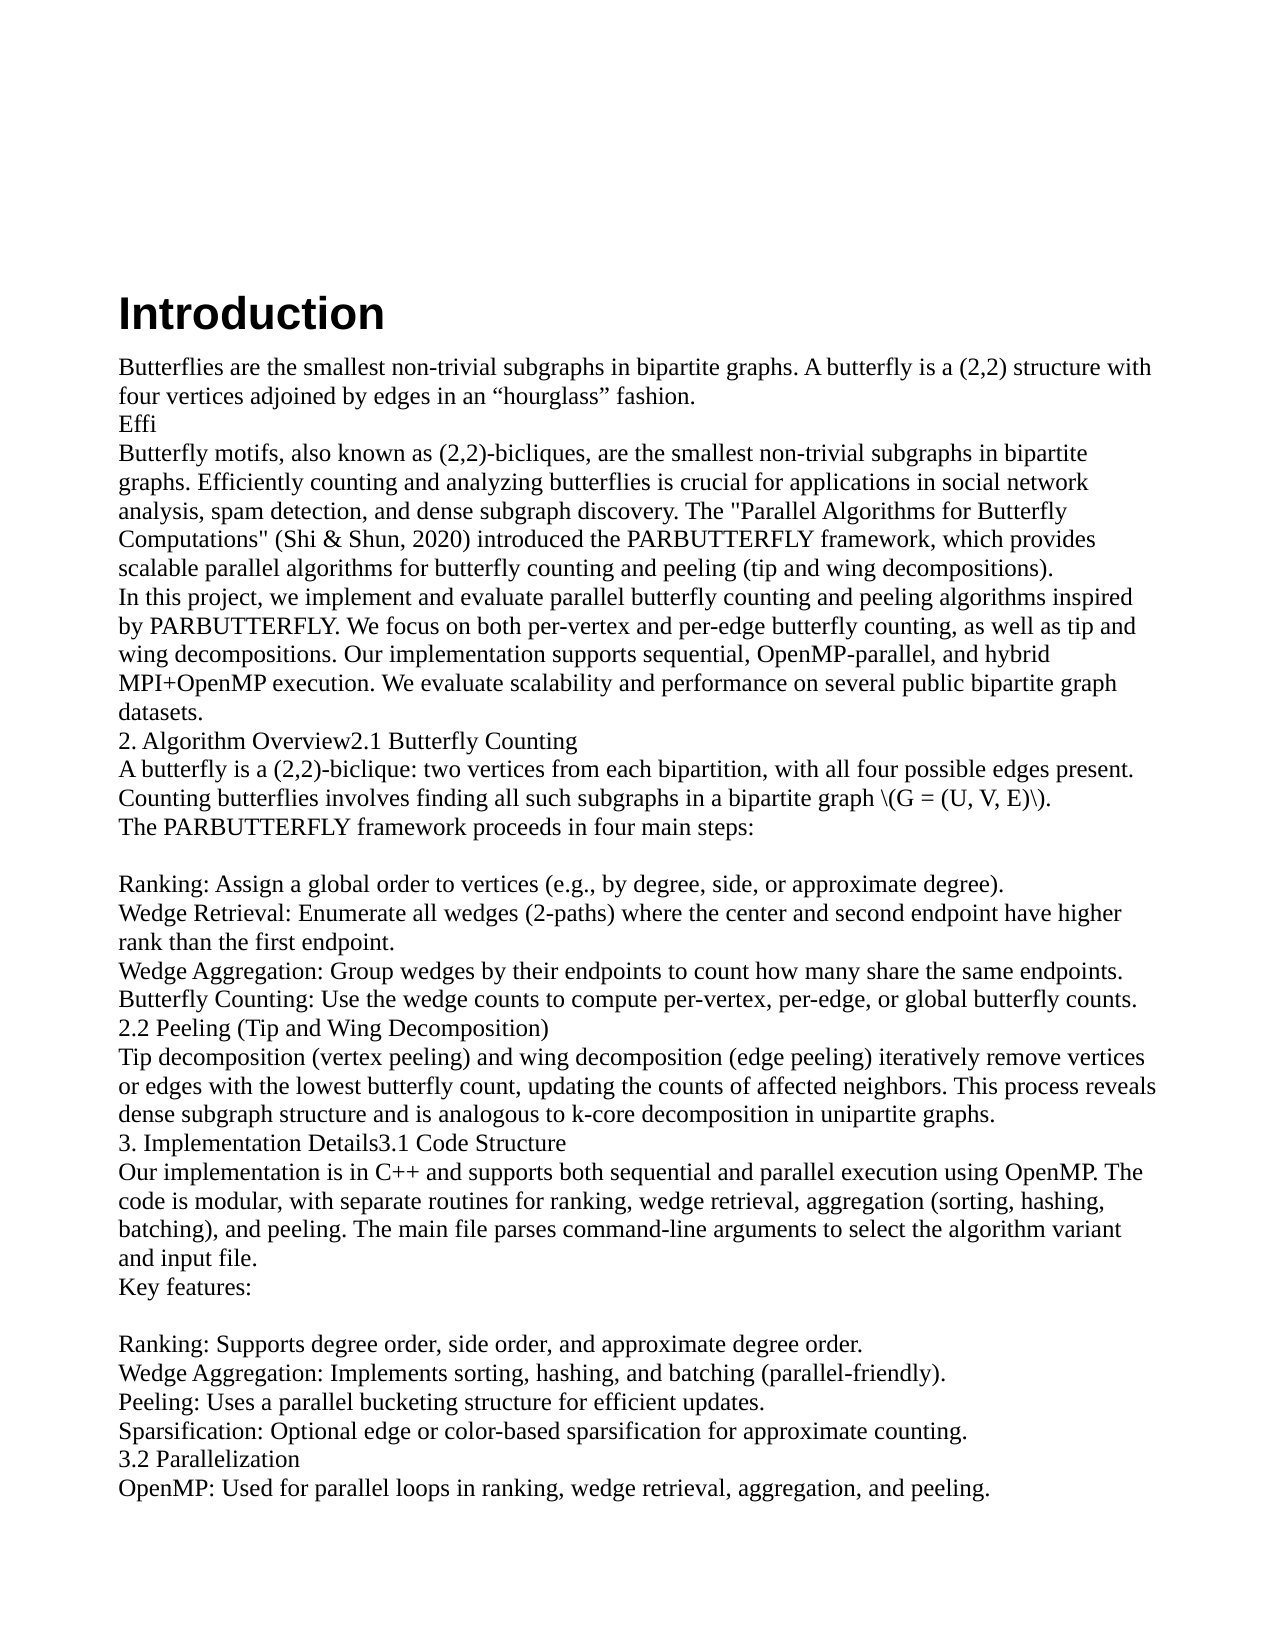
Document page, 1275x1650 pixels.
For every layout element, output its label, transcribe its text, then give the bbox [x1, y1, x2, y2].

text 2.2 Peeling (Tip and Wing Decomposition) [118, 1013, 1157, 1042]
text Wedge Retrieval: Enumerate all wedges (2-paths) where the center and second endpoint have higher rank than the first endpoint. [118, 898, 1157, 956]
text The PARBUTTERFLY framework proceeds in four main steps: [118, 812, 1157, 841]
text OpenMP: Used for parallel loops in ranking, wedge retrieval, aggregation, and peeling. [118, 1473, 1157, 1502]
text 3. Implementation Details3.1 Code Structure [118, 1128, 1157, 1157]
text 2. Algorithm Overview2.1 Butterfly Counting [118, 726, 1157, 754]
text Butterfly Counting: Use the wedge counts to compute per-vertex, per-edge, or global butterfly counts. [118, 984, 1157, 1013]
text Our implementation is in C++ and supports both sequential and parallel execution using OpenMP. The code is modular, with separate routines for ranking, wedge retrieval, aggregation (sorting, hashing, batching), and peeling. The main file parses command-line arguments to select the algorithm variant and input file. [118, 1157, 1157, 1272]
text Butterfly motifs, also known as (2,2)-bicliques, are the smallest non-trivial subgraphs in bipartite graphs. Efficiently counting and analyzing butterflies is crucial for applications in social network analysis, spam detection, and dense subgraph discovery. The "Parallel Algorithms for Butterfly Computations" (Shi & Shun, 2020) introduced the PARBUTTERFLY framework, which provides scalable parallel algorithms for butterfly counting and peeling (tip and wing decompositions). [118, 438, 1157, 582]
text Wedge Aggregation: Implements sorting, hashing, and batching (parallel-friendly). [118, 1358, 1157, 1387]
text Sparsification: Optional edge or color-based sparsification for approximate counting. [118, 1416, 1157, 1444]
subtitle Introduction [118, 287, 1157, 339]
text Ranking: Supports degree order, side order, and approximate degree order. [118, 1329, 1157, 1358]
text Peeling: Uses a parallel bucketing structure for efficient updates. [118, 1387, 1157, 1416]
text Effi [118, 409, 1157, 438]
text Ranking: Assign a global order to vertices (e.g., by degree, side, or approximate degree). [118, 869, 1157, 898]
text Key features: [118, 1272, 1157, 1301]
text Wedge Aggregation: Group wedges by their endpoints to count how many share the same endpoints. [118, 956, 1157, 984]
text Tip decomposition (vertex peeling) and wing decomposition (edge peeling) iteratively remove vertices or edges with the lowest butterfly count, updating the counts of affected neighbors. This process reveals dense subgraph structure and is analogous to k-core decomposition in unipartite graphs. [118, 1042, 1157, 1128]
text 3.2 Parallelization [118, 1444, 1157, 1473]
text A butterfly is a (2,2)-biclique: two vertices from each bipartition, with all four possible edges present. Counting butterflies involves finding all such subgraphs in a bipartite graph \(G = (U, V, E)\). [118, 754, 1157, 812]
text In this project, we implement and evaluate parallel butterfly counting and peeling algorithms inspired by PARBUTTERFLY. We focus on both per-vertex and per-edge butterfly counting, as well as tip and wing decompositions. Our implementation supports sequential, OpenMP-parallel, and hybrid MPI+OpenMP execution. We evaluate scalability and performance on several public bipartite graph datasets. [118, 582, 1157, 726]
text Butterflies are the smallest non-trivial subgraphs in bipartite graphs. A butterfly is a (2,2) structure with four vertices adjoined by edges in an “hourglass” fashion. [118, 352, 1157, 409]
